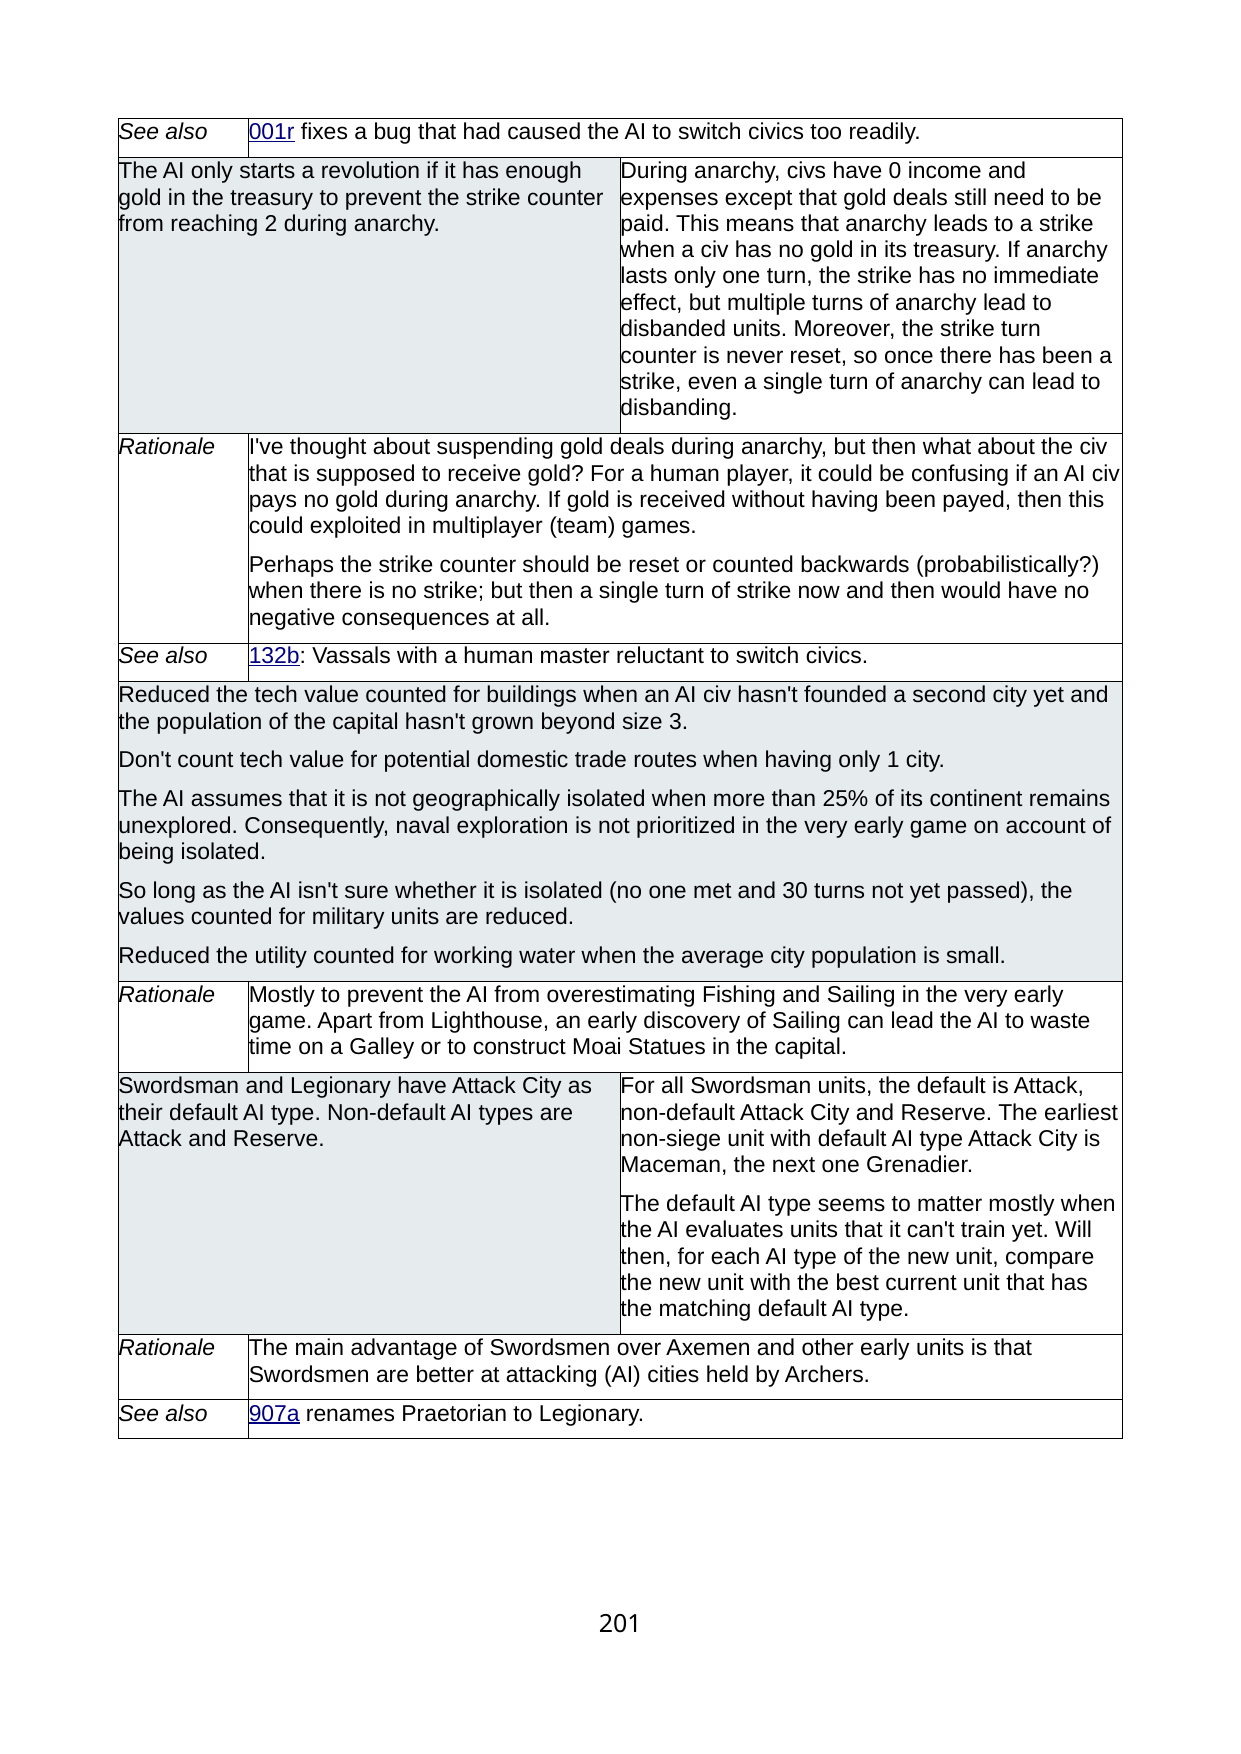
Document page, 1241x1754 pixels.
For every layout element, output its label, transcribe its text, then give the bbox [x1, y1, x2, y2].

table_cell The main advantage of Swordsmen over Axemen and other early units is that Swordsmen are better at attacking (AI) cities held by Archers. [249, 1335, 1122, 1399]
table_cell During anarchy, civs have 0 income and expenses except that gold deals still need to be paid. This means that anarchy leads to a strike when a civ has no gold in its treasury. If anarchy lasts only one turn, the strike has no immediate effect, but multiple turns of anarchy lead to disbanded units. Moreover, the strike turn counter is never reset, so once there has been a strike, even a single turn of anarchy can lead to disbanding. [621, 158, 1122, 433]
table_cell Mostly to prevent the AI from overestimating Fishing and Sailing in the very early game. Apart from Lighthouse, an early discovery of Sailing can lead the AI to waste time on a Galley or to construct Moai Statues in the capital. [249, 982, 1122, 1072]
table_cell Rationale [119, 1335, 248, 1399]
table_cell See also [119, 119, 248, 157]
table_cell The AI only starts a revolution if it has enough gold in the treasury to prevent the strike counter from reaching 2 during anarchy. [119, 158, 620, 433]
table_cell I've thought about suspending gold deals during anarchy, but then what about the civ that is supposed to receive gold? For a human player, it could be confusing if an AI civ pays no gold during anarchy. If gold is received without having been payed, then this could exploited in multiplayer (team) games. Perhaps the strike counter should be reset or counted backwards (probabilistically?) when there is no strike; but then a single turn of strike now and then would have no negative consequences at all. [249, 434, 1122, 642]
table_cell See also [119, 644, 248, 681]
table_cell Rationale [119, 982, 248, 1072]
table_cell 132b: Vassals with a human master reluctant to switch civics. [249, 644, 1122, 681]
table_cell 001r fixes a bug that had caused the AI to switch civics too readily. [249, 119, 1122, 157]
table_cell Swordsman and Legionary have Attack City as their default AI type. Non-default AI types are Attack and Reserve. [119, 1073, 620, 1334]
table_cell Reduced the tech value counted for buildings when an AI civ hasn't founded a second city yet and the population of the capital hasn't grown beyond size 3. Don't count tech value for potential domestic trade routes when having only 1 city. The AI assumes that it is not geographically isolated when more than 25% of its continent remains unexplored. Consequently, naval exploration is not prioritized in the very early game on account of being isolated. So long as the AI isn't sure whether it is isolated (no one met and 30 turns not yet passed), the values counted for military units are reduced. Reduced the utility counted for working water when the average city population is small. [119, 682, 1122, 981]
table_cell Rationale [119, 434, 248, 642]
table_cell See also [119, 1400, 248, 1438]
table_cell 907a renames Praetorian to Legionary. [249, 1400, 1122, 1438]
table_cell For all Swordsman units, the default is Attack, non-default Attack City and Reserve. The earliest non-siege unit with default AI type Attack City is Maceman, the next one Grenadier. The default AI type seems to matter mostly when the AI evaluates units that it can't train yet. Will then, for each AI type of the new unit, compare the new unit with the best current unit that has the matching default AI type. [621, 1073, 1122, 1334]
